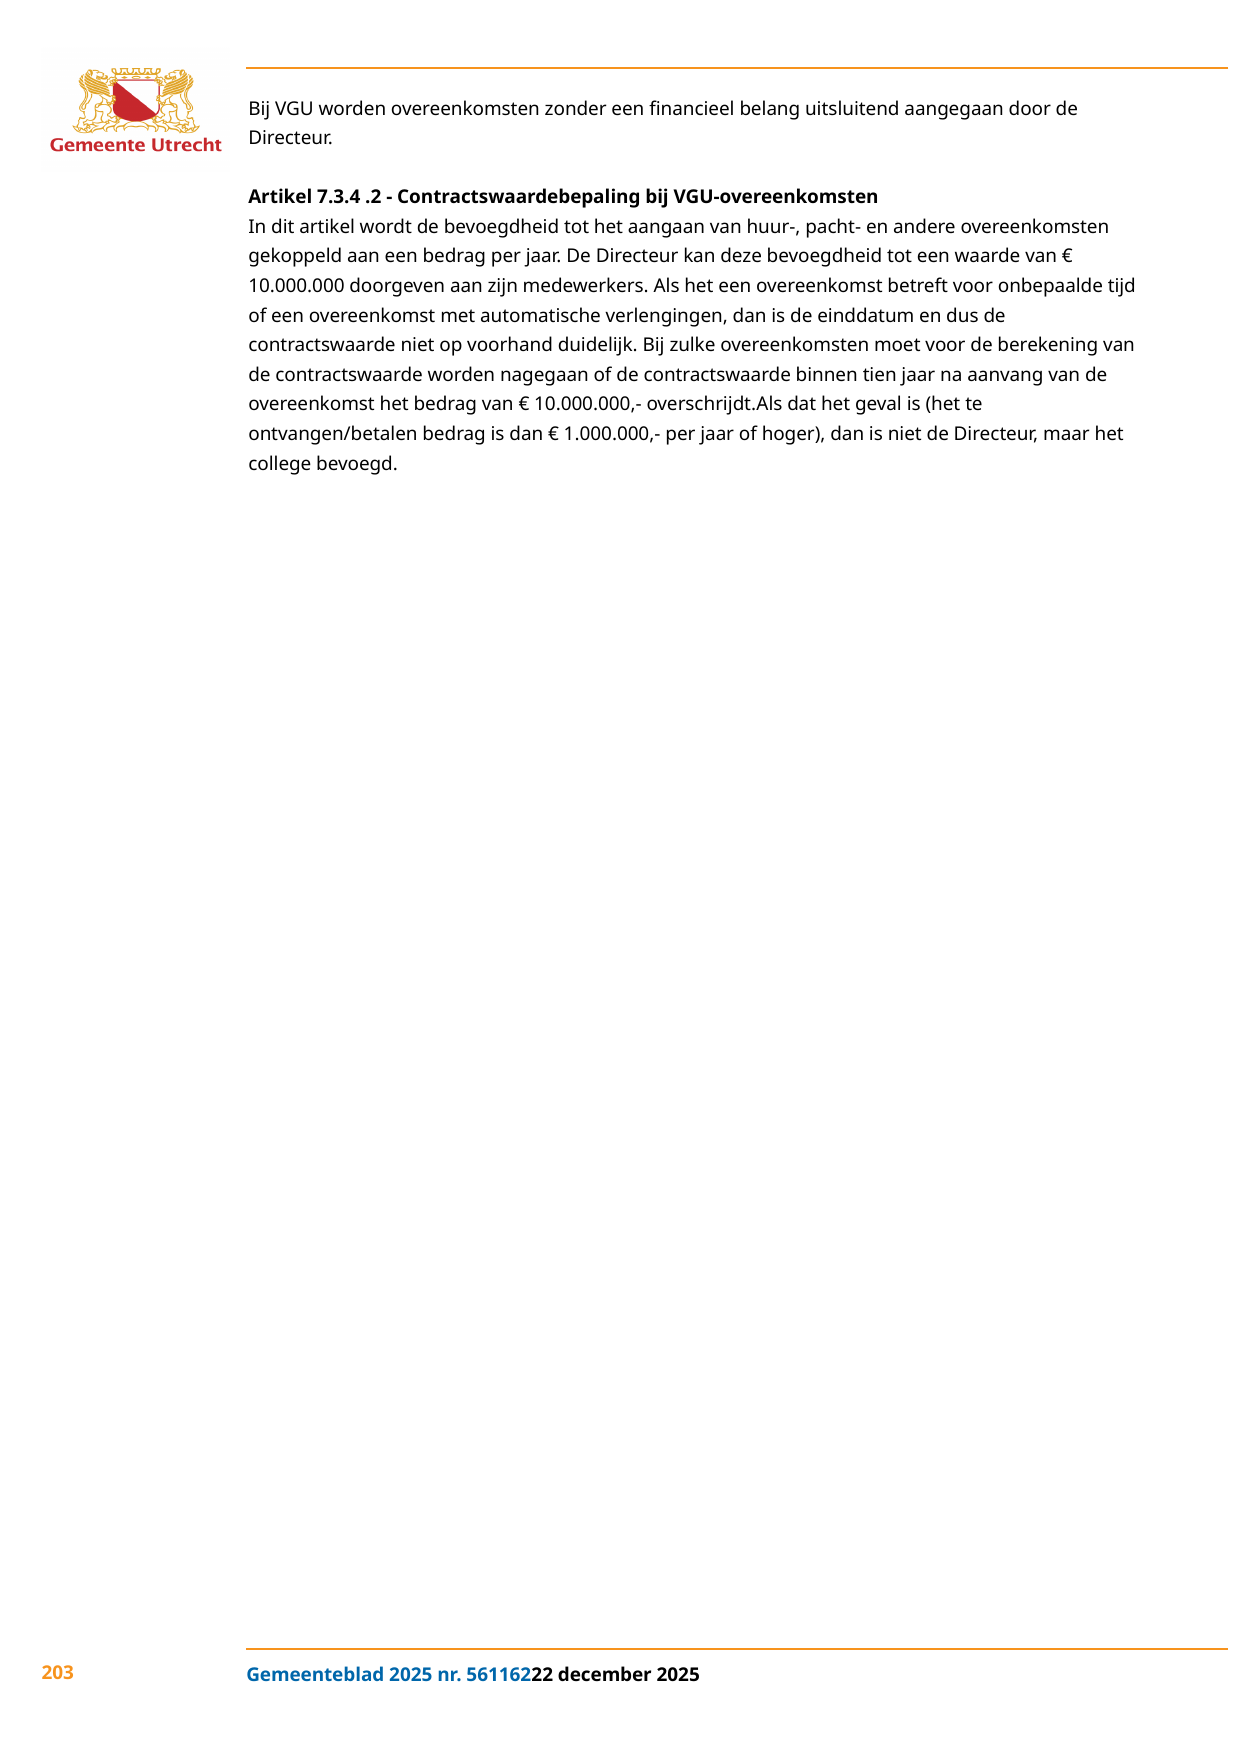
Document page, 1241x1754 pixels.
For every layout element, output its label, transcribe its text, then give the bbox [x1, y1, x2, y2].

text Bij VGU worden overeenkomsten zonder een financieel belang uitsluitend aangegaan door de Directeur. [248, 95, 1152, 150]
text Artikel 7.3.4 .2 - Contractswaardebepaling bij VGU-overeenkomsten [248, 183, 1152, 209]
text In dit artikel wordt de bevoegdheid tot het aangaan van huur-, pacht- en andere overeenkomsten gekoppeld aan een bedrag per jaar. De Directeur kan deze bevoegdheid tot een waarde van € 10.000.000 doorgeven aan zijn medewerkers. Als het een overeenkomst betreft voor onbepaalde tijd of een overeenkomst met automatische verlengingen, dan is de einddatum en dus de contractswaarde niet op voorhand duidelijk. Bij zulke overeenkomsten moet voor de berekening van de contractswaarde worden nagegaan of de contractswaarde binnen tien jaar na aanvang van de overeenkomst het bedrag van € 10.000.000,- overschrijdt.Als dat het geval is (het te ontvangen/betalen bedrag is dan € 1.000.000,- per jaar of hoger), dan is niet de Directeur, maar het college bevoegd. [248, 213, 1152, 476]
picture [41, 47, 231, 172]
